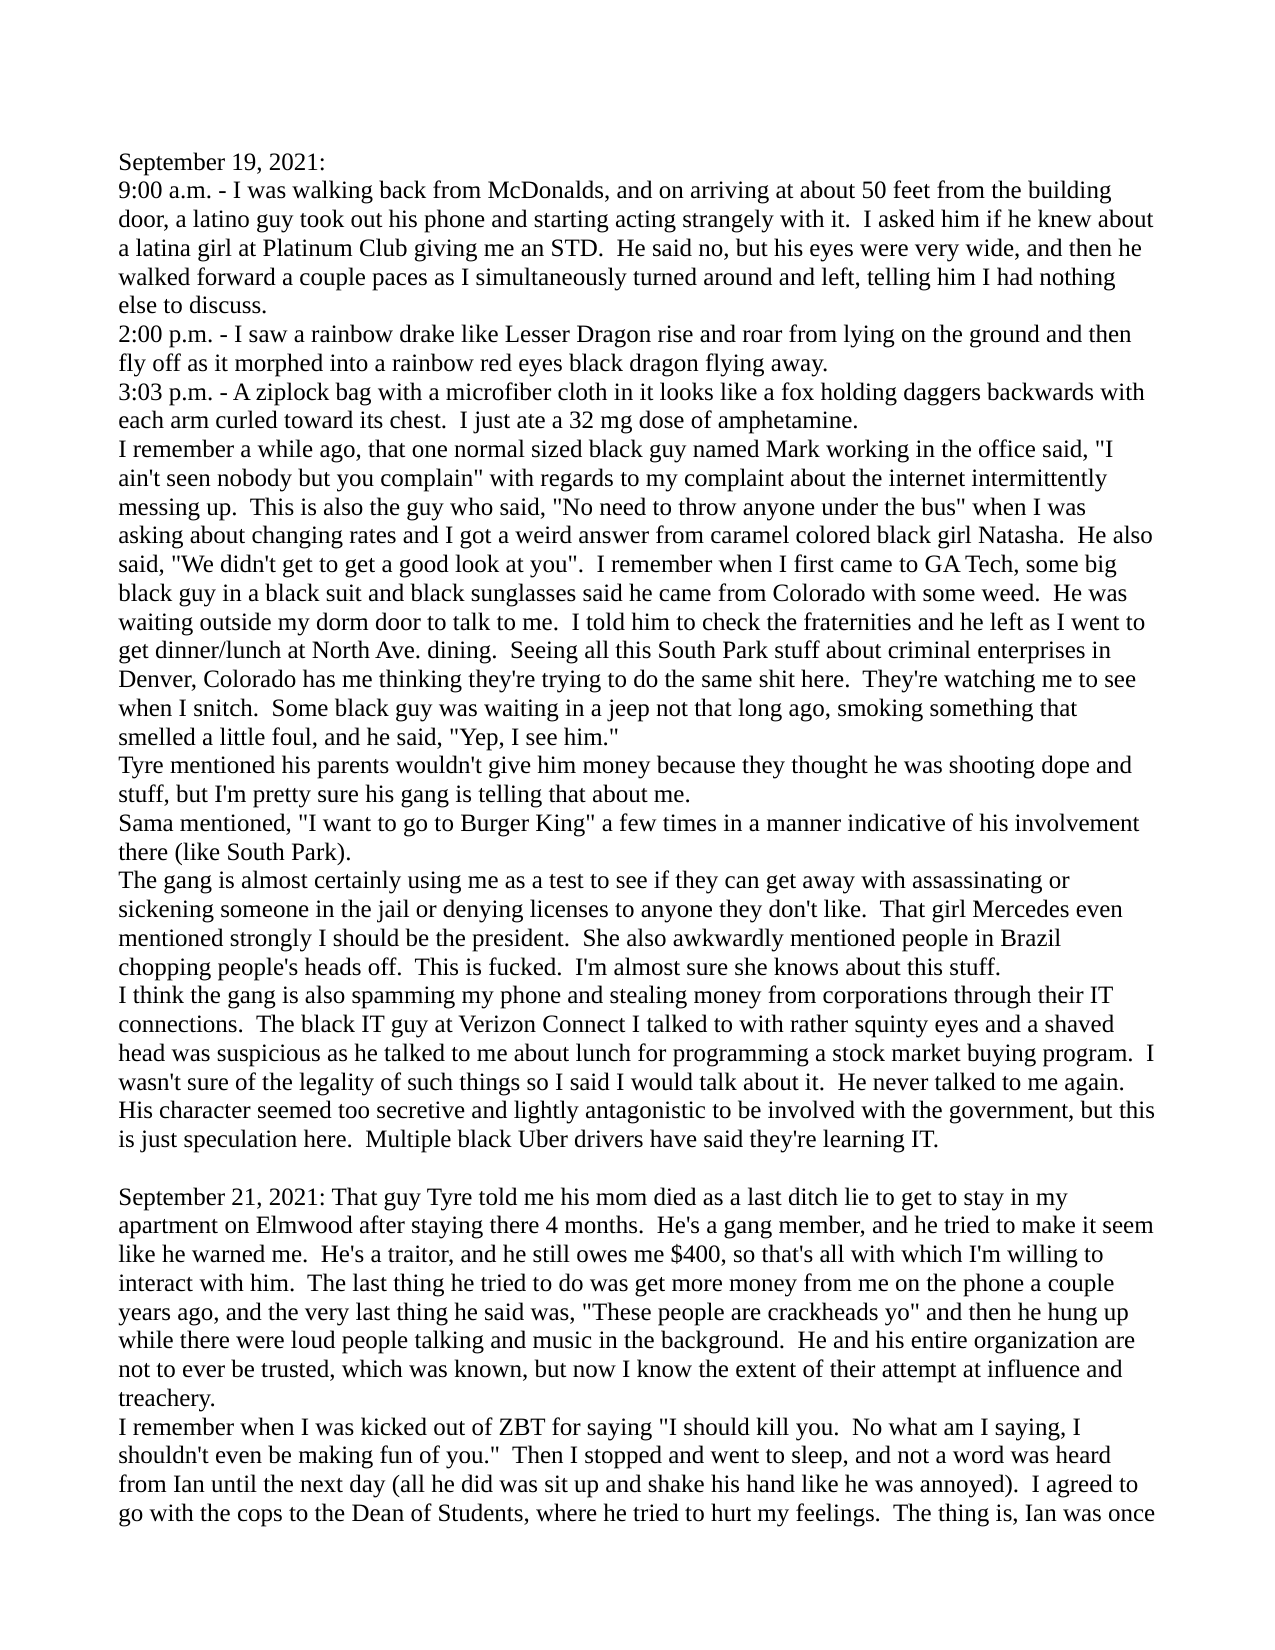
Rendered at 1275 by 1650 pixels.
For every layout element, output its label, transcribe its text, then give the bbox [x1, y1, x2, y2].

text I think the gang is also spamming my phone and stealing money from corporations through their IT connections. The black IT guy at Verizon Connect I talked to with rather squinty eyes and a shaved head was suspicious as he talked to me about lunch for programming a stock market buying program. I wasn't sure of the legality of such things so I said I would talk about it. He never talked to me again. His character seemed too secretive and lightly antagonistic to be involved with the government, but this is just speculation here. Multiple black Uber drivers have said they're learning IT. [118, 981, 1157, 1153]
text I remember a while ago, that one normal sized black guy named Mark working in the office said, "I ain't seen nobody but you complain" with regards to my complaint about the internet intermittently messing up. This is also the guy who said, "No need to throw anyone under the bus" when I was asking about changing rates and I got a weird answer from caramel colored black girl Natasha. He also said, "We didn't get to get a good look at you". I remember when I first came to GA Tech, some big black guy in a black suit and black sunglasses said he came from Colorado with some weed. He was waiting outside my dorm door to talk to me. I told him to check the fraternities and he left as I went to get dinner/lunch at North Ave. dining. Seeing all this South Park stuff about criminal enterprises in Denver, Colorado has me thinking they're trying to do the same shit here. They're watching me to see when I snitch. Some black guy was waiting in a jeep not that long ago, smoking something that smelled a little foul, and he said, "Yep, I see him." [118, 434, 1157, 751]
text 9:00 a.m. - I was walking back from McDonalds, and on arriving at about 50 feet from the building door, a latino guy took out his phone and starting acting strangely with it. I asked him if he knew about a latina girl at Platinum Club giving me an STD. He said no, but his eyes were very wide, and then he walked forward a couple paces as I simultaneously turned around and left, telling him I had nothing else to discuss. [118, 176, 1157, 319]
text 3:03 p.m. - A ziplock bag with a microfiber cloth in it looks like a fox holding daggers backwards with each arm curled toward its chest. I just ate a 32 mg dose of amphetamine. [118, 377, 1157, 434]
text September 21, 2021: That guy Tyre told me his mom died as a last ditch lie to get to stay in my apartment on Elmwood after staying there 4 months. He's a gang member, and he tried to make it seem like he warned me. He's a traitor, and he still owes me $400, so that's all with which I'm willing to interact with him. The last thing he tried to do was get more money from me on the phone a couple years ago, and the very last thing he said was, "These people are crackheads yo" and then he hung up while there were loud people talking and music in the background. He and his entire organization are not to ever be trusted, which was known, but now I know the extent of their attempt at influence and treachery. [118, 1182, 1157, 1412]
text Tyre mentioned his parents wouldn't give him money because they thought he was shooting dope and stuff, but I'm pretty sure his gang is telling that about me. [118, 751, 1157, 808]
text Sama mentioned, "I want to go to Burger King" a few times in a manner indicative of his involvement there (like South Park). [118, 808, 1157, 866]
text 2:00 p.m. - I saw a rainbow drake like Lesser Dragon rise and roar from lying on the ground and then fly off as it morphed into a rainbow red eyes black dragon flying away. [118, 319, 1157, 377]
text September 19, 2021: [118, 147, 1157, 176]
text The gang is almost certainly using me as a test to see if they can get away with assassinating or sickening someone in the jail or denying licenses to anyone they don't like. That girl Mercedes even mentioned strongly I should be the president. She also awkwardly mentioned people in Brazil chopping people's heads off. This is fucked. I'm almost sure she knows about this stuff. [118, 866, 1157, 981]
text I remember when I was kicked out of ZBT for saying "I should kill you. No what am I saying, I shouldn't even be making fun of you." Then I stopped and went to sleep, and not a word was heard from Ian until the next day (all he did was sit up and shake his hand like he was annoyed). I agreed to go with the cops to the Dean of Students, where he tried to hurt my feelings. The thing is, Ian was once [118, 1412, 1157, 1527]
